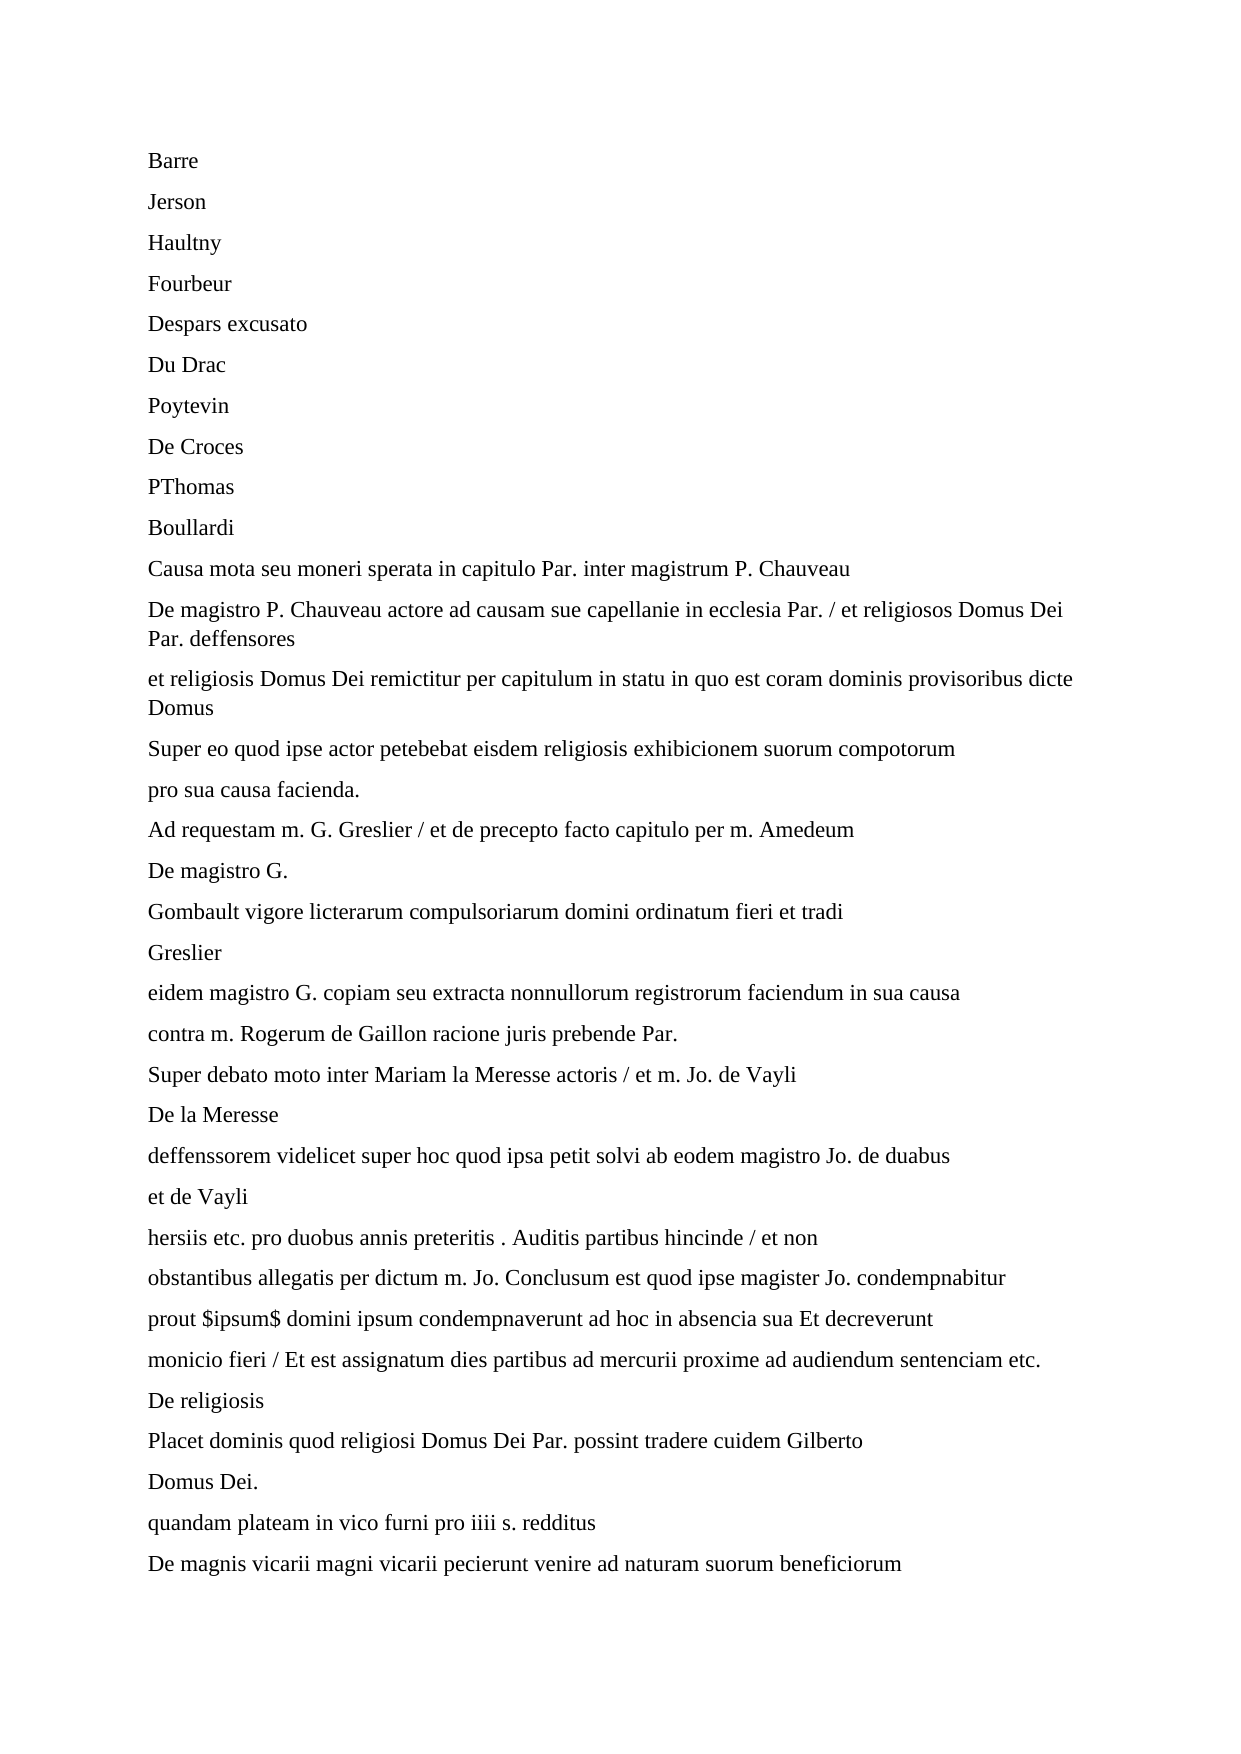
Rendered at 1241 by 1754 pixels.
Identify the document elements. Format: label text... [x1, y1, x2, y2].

text Poytevin [148, 392, 1093, 418]
text Super debato moto inter Mariam la Meresse actoris / et m. Jo. de Vayli [148, 1061, 1093, 1087]
text pro sua causa facienda. [148, 776, 1093, 802]
text De Croces [148, 433, 1093, 459]
text prout $ipsum$ domini ipsum condempnaverunt ad hoc in absencia sua Et decreverunt [148, 1305, 1093, 1332]
text Domus Dei. [148, 1468, 1093, 1494]
text obstantibus allegatis per dictum m. Jo. Conclusum est quod ipse magister Jo. condempnabitur [148, 1264, 1093, 1291]
text Jerson [148, 188, 1093, 215]
text De religiosis [148, 1387, 1093, 1413]
text De magistro P. Chauveau actore ad causam sue capellanie in ecclesia Par. / et religiosos Domus Dei Par. deffensores [148, 596, 1093, 651]
text Placet dominis quod religiosi Domus Dei Par. possint tradere cuidem Gilberto [148, 1427, 1093, 1454]
text Despars excusato [148, 311, 1093, 337]
text contra m. Rogerum de Gaillon racione juris prebende Par. [148, 1020, 1093, 1046]
text et de Vayli [148, 1183, 1093, 1209]
text PThomas [148, 473, 1093, 500]
text De magnis vicarii magni vicarii pecierunt venire ad naturam suorum beneficiorum [148, 1549, 1093, 1576]
text De la Meresse [148, 1102, 1093, 1128]
text Causa mota seu moneri sperata in capitulo Par. inter magistrum P. Chauveau [148, 555, 1093, 581]
text quandam plateam in vico furni pro iiii s. redditus [148, 1509, 1093, 1535]
text monicio fieri / Et est assignatum dies partibus ad mercurii proxime ad audiendum sentenciam etc. [148, 1346, 1093, 1372]
text Super eo quod ipse actor petebebat eisdem religiosis exhibicionem suorum compotorum [148, 735, 1093, 761]
text De magistro G. [148, 857, 1093, 883]
text Du Drac [148, 351, 1093, 378]
text Gombault vigore licterarum compulsoriarum domini ordinatum fieri et tradi [148, 898, 1093, 924]
text eidem magistro G. copiam seu extracta nonnullorum registrorum faciendum in sua causa [148, 979, 1093, 1006]
text deffenssorem videlicet super hoc quod ipsa petit solvi ab eodem magistro Jo. de duabus [148, 1142, 1093, 1169]
text Greslier [148, 939, 1093, 965]
text Ad requestam m. G. Greslier / et de precepto facto capitulo per m. Amedeum [148, 816, 1093, 843]
text Barre [148, 148, 1093, 174]
text et religiosis Domus Dei remictitur per capitulum in statu in quo est coram dominis provisoribus dicte Domus [148, 665, 1093, 721]
text Boullardi [148, 514, 1093, 541]
text Haultny [148, 229, 1093, 255]
text hersiis etc. pro duobus annis preteritis . Auditis partibus hincinde / et non [148, 1224, 1093, 1250]
text Fourbeur [148, 270, 1093, 296]
